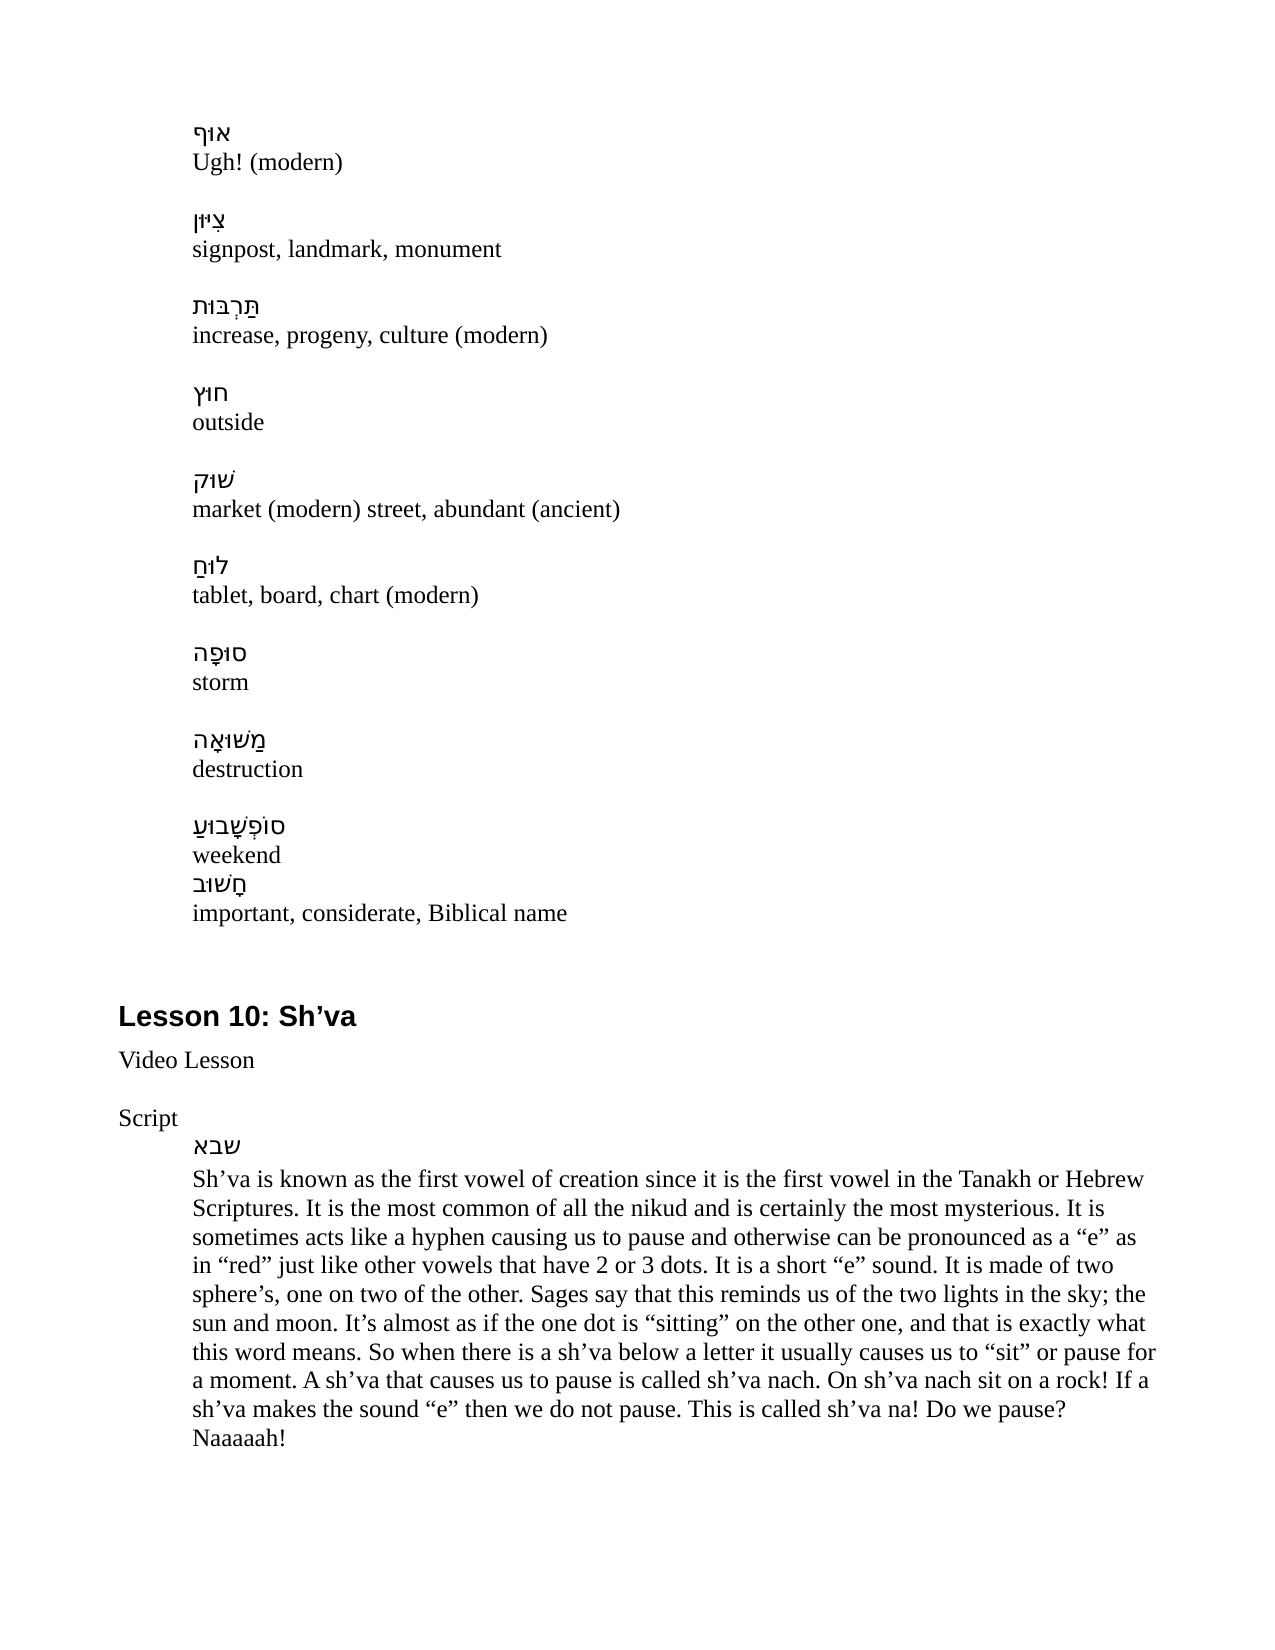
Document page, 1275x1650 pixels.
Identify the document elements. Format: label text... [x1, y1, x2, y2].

text אוּף [192, 118, 1157, 147]
text חָשׁוּב [192, 869, 1157, 898]
text תַּרְבּוּת [192, 291, 1157, 321]
text Video Lesson [118, 1045, 1157, 1074]
text storm [192, 667, 1157, 696]
text שבא [192, 1132, 1157, 1164]
text Sh’va is known as the first vowel of creation since it is the first vowel in the Tanakh or Hebrew Scriptures. It is the most common of all the nikud and is certainly the most mysterious. It is sometimes acts like a hyphen causing us to pause and otherwise can be pronounced as a “e” as in “red” just like other vowels that have 2 or 3 dots. It is a short “e” sound. It is made of two sphere’s, one on two of the other. Sages say that this reminds us of the two lights in the sky; the sun and moon. It’s almost as if the one dot is “sitting” on the other one, and that is exactly what this word means. So when there is a sh’va below a letter it usually causes us to “sit” or pause for a moment. A sh’va that causes us to pause is called sh’va nach. On sh’va nach sit on a rock! If a sh’va makes the sound “e” then we do not pause. This is called sh’va na! Do we pause? Naaaaah! [192, 1164, 1157, 1452]
text destruction [192, 754, 1157, 783]
text tablet, board, chart (modern) [192, 581, 1157, 609]
text outside [192, 407, 1157, 436]
text market (modern) street, abundant (ancient) [192, 494, 1157, 523]
text שׁוּק [192, 465, 1157, 494]
text important, considerate, Biblical name [192, 898, 1157, 927]
text Ugh! (modern) [192, 147, 1157, 176]
text סוֹפְשָׁבוּעַ [192, 811, 1157, 841]
text weekend [192, 841, 1157, 869]
text צִיּוּן [192, 205, 1157, 234]
text לוּחַ [192, 551, 1157, 581]
text סוּפָה [192, 638, 1157, 667]
text signpost, landmark, monument [192, 234, 1157, 263]
text חוּץ [192, 378, 1157, 407]
text Script [118, 1103, 1157, 1132]
subtitle Lesson 10: Sh’va [118, 999, 1157, 1033]
text מַשּׁוּאָה [192, 725, 1157, 754]
text increase, progeny, culture (modern) [192, 321, 1157, 349]
